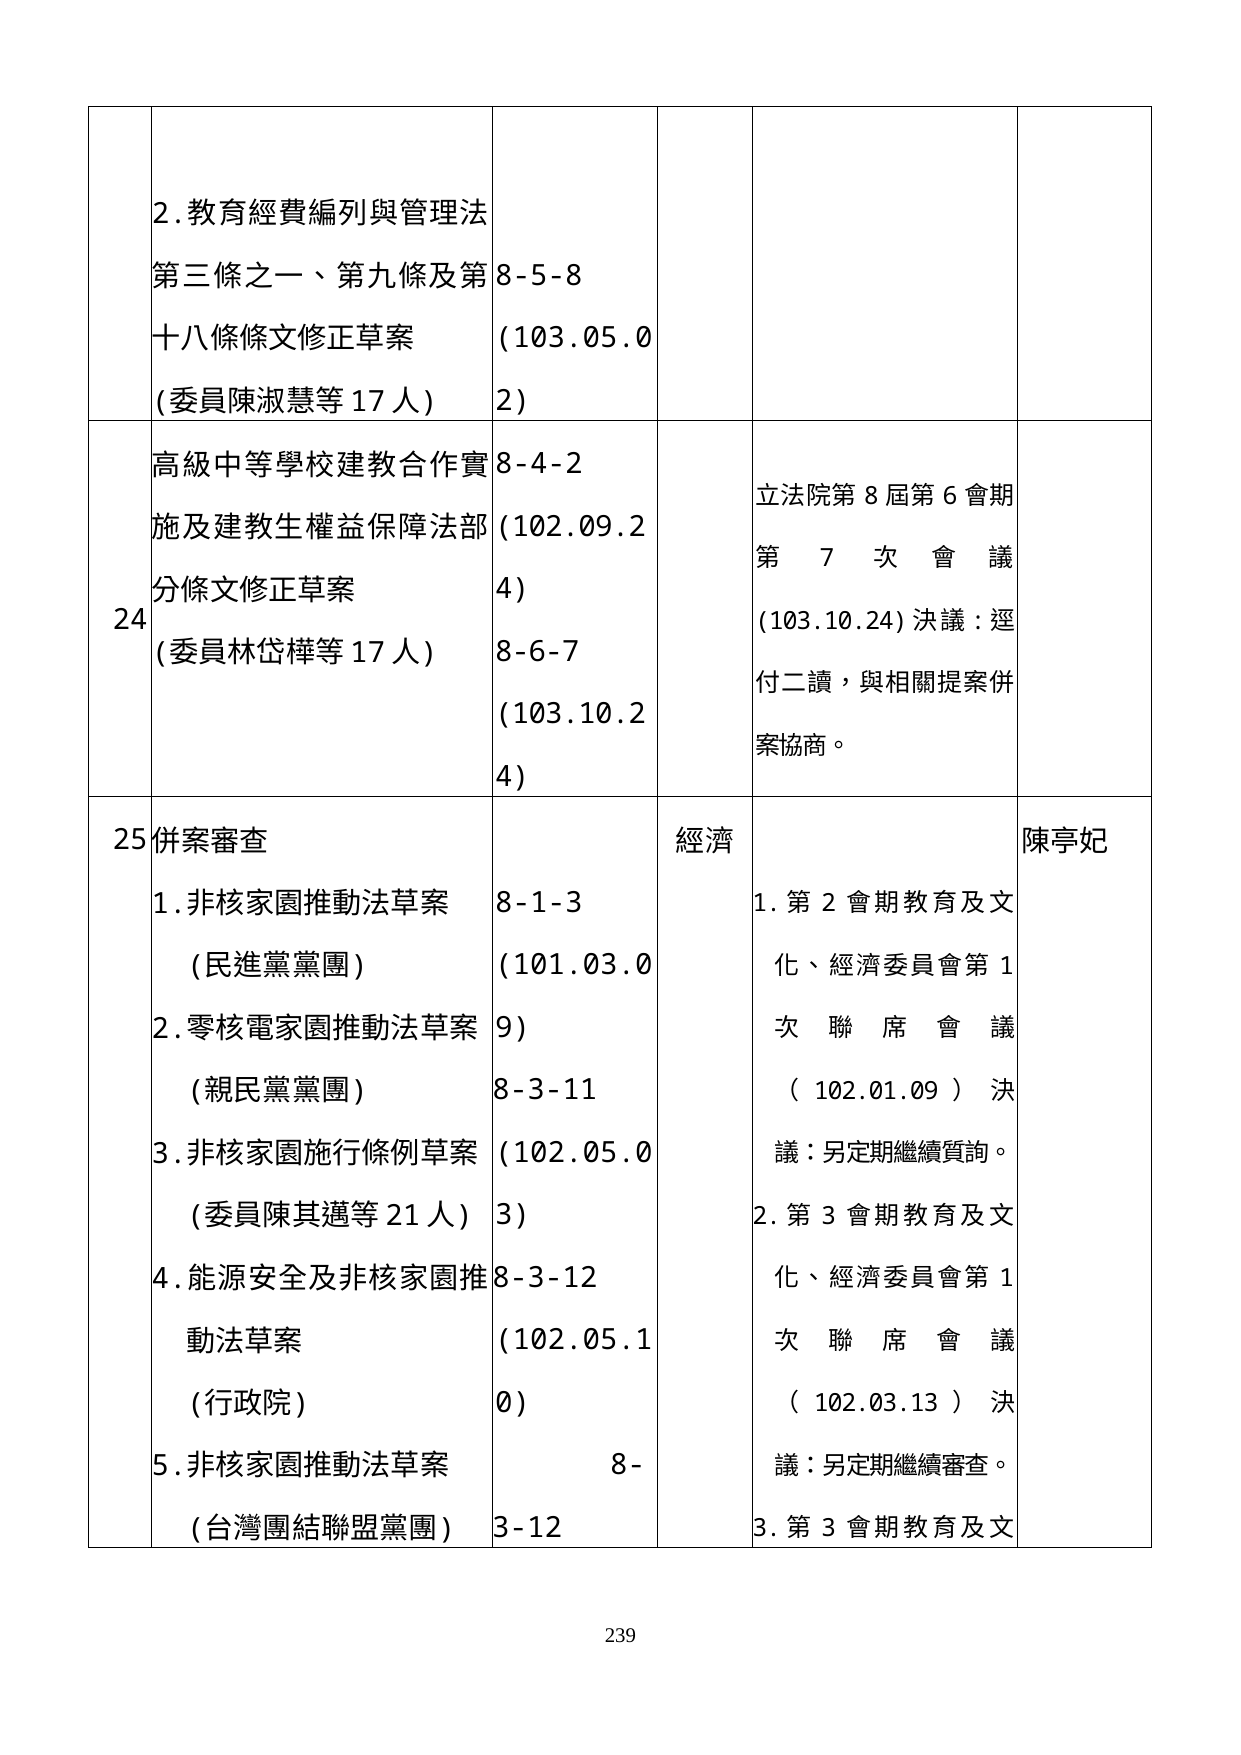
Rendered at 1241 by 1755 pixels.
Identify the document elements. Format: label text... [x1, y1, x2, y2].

table_cell 併案審查 1.非核家園推動法草案 (民進黨黨團) 2.零核電家園推動法草案 (親民黨黨團) 3.非核家園施行條例草案 (委員陳其邁等21人) 4.能源安全及非核家園推動法草案 (行政院) 5.非核家園推動法草案 (台灣團結聯盟黨團) [152, 797, 492, 1547]
table_cell 2.教育經費編列與管理法第三條之一、第九條及第十八條條文修正草案 (委員陳淑慧等17人) [152, 107, 492, 419]
table_cell 陳亭妃 [1018, 797, 1151, 1547]
table_cell [658, 421, 752, 796]
table_cell 經濟 [658, 797, 752, 1547]
table_cell [1018, 421, 1151, 796]
table_cell 8-1-3 (101.03.09) 8-3-11 (102.05.03) 8-3-12 (102.05.10) 8-3-12 [493, 797, 657, 1547]
table_cell [89, 421, 151, 796]
table_cell [89, 797, 151, 1547]
table_cell 8-4-2 (102.09.24) 8-6-7 (103.10.24) [493, 421, 657, 796]
table_cell [1018, 107, 1151, 419]
table_cell [753, 107, 1017, 419]
table_cell 立法院第8屆第6會期第7次會議(103.10.24)決議:逕付二讀，與相關提案併案協商。 [753, 421, 1017, 796]
table_cell [658, 107, 752, 419]
table_cell 高級中等學校建教合作實施及建教生權益保障法部分條文修正草案 (委員林岱樺等17人) [152, 421, 492, 796]
table_cell 1.第2會期教育及文化、經濟委員會第1次聯席會議（102.01.09）決議：另定期繼續質詢。 2.第3會期教育及文化、經濟委員會第1次聯席會議（102.03.13）決議：另定期繼續審查。 3.第3會期教育及文 [753, 797, 1017, 1547]
table_cell 8-5-8 (103.05.02) [493, 107, 657, 419]
table_cell [89, 107, 151, 419]
